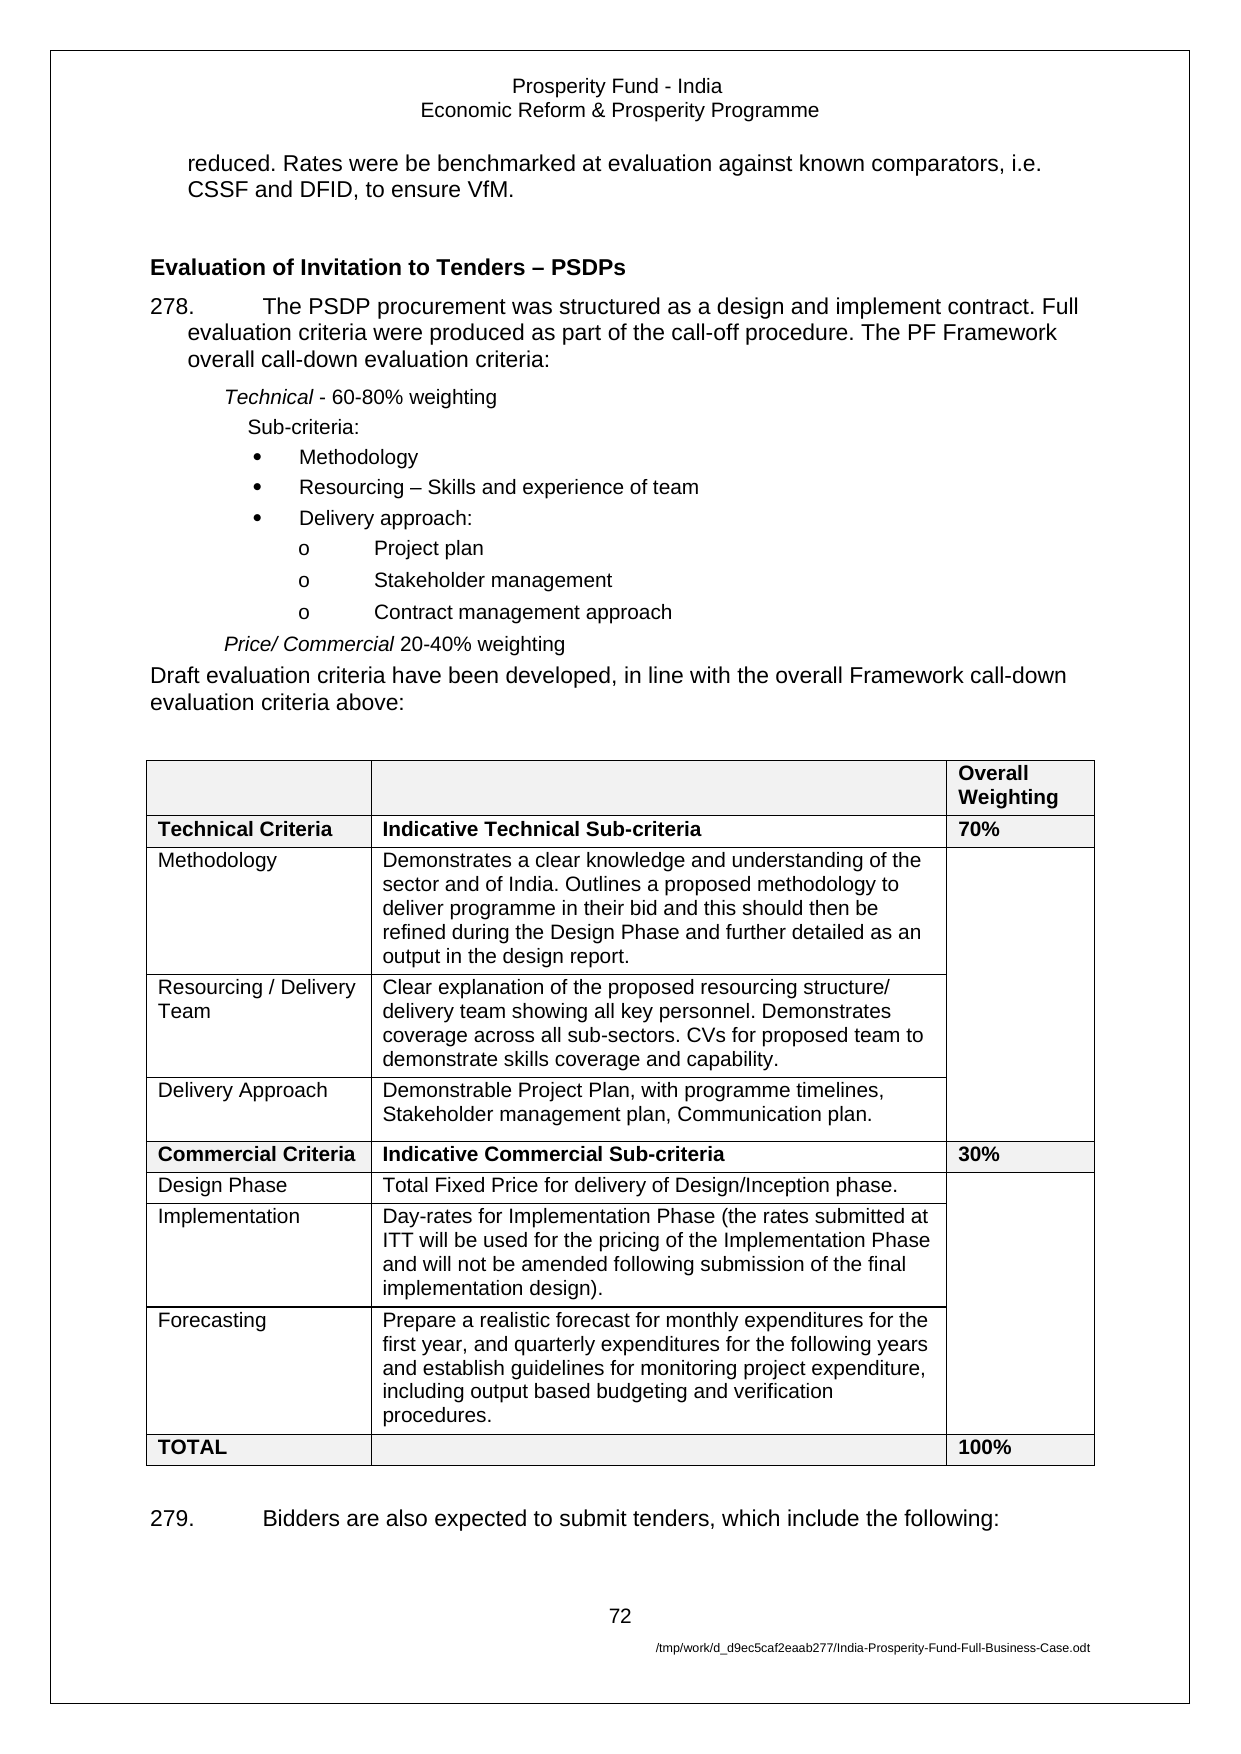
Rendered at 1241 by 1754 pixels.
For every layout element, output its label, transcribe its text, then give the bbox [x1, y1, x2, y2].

text Evaluation of Invitation to Tenders – PSDPs [150, 254, 1090, 280]
table_cell TOTAL [147, 1435, 371, 1465]
list The PSDP procurement was structured as a design and implement contract. Full evaluation criteria were produced as part of the call-off procedure. The PF Framework overall call-down evaluation criteria: [150, 293, 1090, 372]
table_cell 100% [947, 1435, 1094, 1465]
table_cell 70% [947, 816, 1094, 847]
text Draft evaluation criteria have been developed, in line with the overall Framework call-down evaluation criteria above: [150, 662, 1090, 715]
list Delivery approach: [224, 506, 1090, 529]
table_cell Total Fixed Price for delivery of Design/Inception phase. [372, 1173, 946, 1203]
list Bidders are also expected to submit tenders, which include the following: [150, 1505, 1090, 1531]
table_cell 30% [947, 1142, 1094, 1172]
table_cell Delivery Approach [147, 1078, 371, 1141]
list Project plan [224, 536, 1090, 562]
table_cell Day-rates for Implementation Phase (the rates submitted at ITT will be used for the pricing of the Implementation Phase and will not be amended following submission of the final implementation design). [372, 1204, 946, 1306]
table_cell Indicative Technical Sub-criteria [372, 816, 946, 847]
table_cell Demonstrates a clear knowledge and understanding of the sector and of India. Outlines a proposed methodology to deliver programme in their bid and this should then be refined during the Design Phase and further detailed as an output in the design report. [372, 848, 946, 974]
text Price/ Commercial 20-40% weighting [224, 632, 1090, 656]
list Methodology [224, 445, 1090, 469]
list Contract management approach [224, 600, 1090, 626]
table_cell Clear explanation of the proposed resourcing structure/ delivery team showing all key personnel. Demonstrates coverage across all sub-sectors. CVs for proposed team to demonstrate skills coverage and capability. [372, 975, 946, 1077]
table_header Overall Weighting [947, 761, 1094, 815]
table_header [372, 761, 946, 815]
table_cell [947, 1173, 1094, 1433]
table_cell Resourcing / Delivery Team [147, 975, 371, 1077]
table_cell Demonstrable Project Plan, with programme timelines, Stakeholder management plan, Communication plan. [372, 1078, 946, 1141]
table_cell Indicative Commercial Sub-criteria [372, 1142, 946, 1172]
table_cell [947, 848, 1094, 1141]
table_cell Prepare a realistic forecast for monthly expenditures for the first year, and quarterly expenditures for the following years and establish guidelines for monitoring project expenditure, including output based budgeting and verification procedures. [372, 1308, 946, 1433]
table_cell Forecasting [147, 1308, 371, 1433]
table_cell Methodology [147, 848, 371, 974]
table_cell Implementation [147, 1204, 371, 1306]
list Technical - 60-80% weighting [224, 384, 1090, 408]
table_cell Design Phase [147, 1173, 371, 1203]
list Sub-criteria: [224, 415, 1090, 439]
table_cell [372, 1435, 946, 1465]
table_cell Commercial Criteria [147, 1142, 371, 1172]
list Stakeholder management [224, 568, 1090, 594]
table_header [147, 761, 371, 815]
table_cell Technical Criteria [147, 816, 371, 847]
list reduced. Rates were be benchmarked at evaluation against known comparators, i.e. CSSF and DFID, to ensure VfM. [150, 150, 1090, 203]
list Resourcing – Skills and experience of team [224, 475, 1090, 499]
